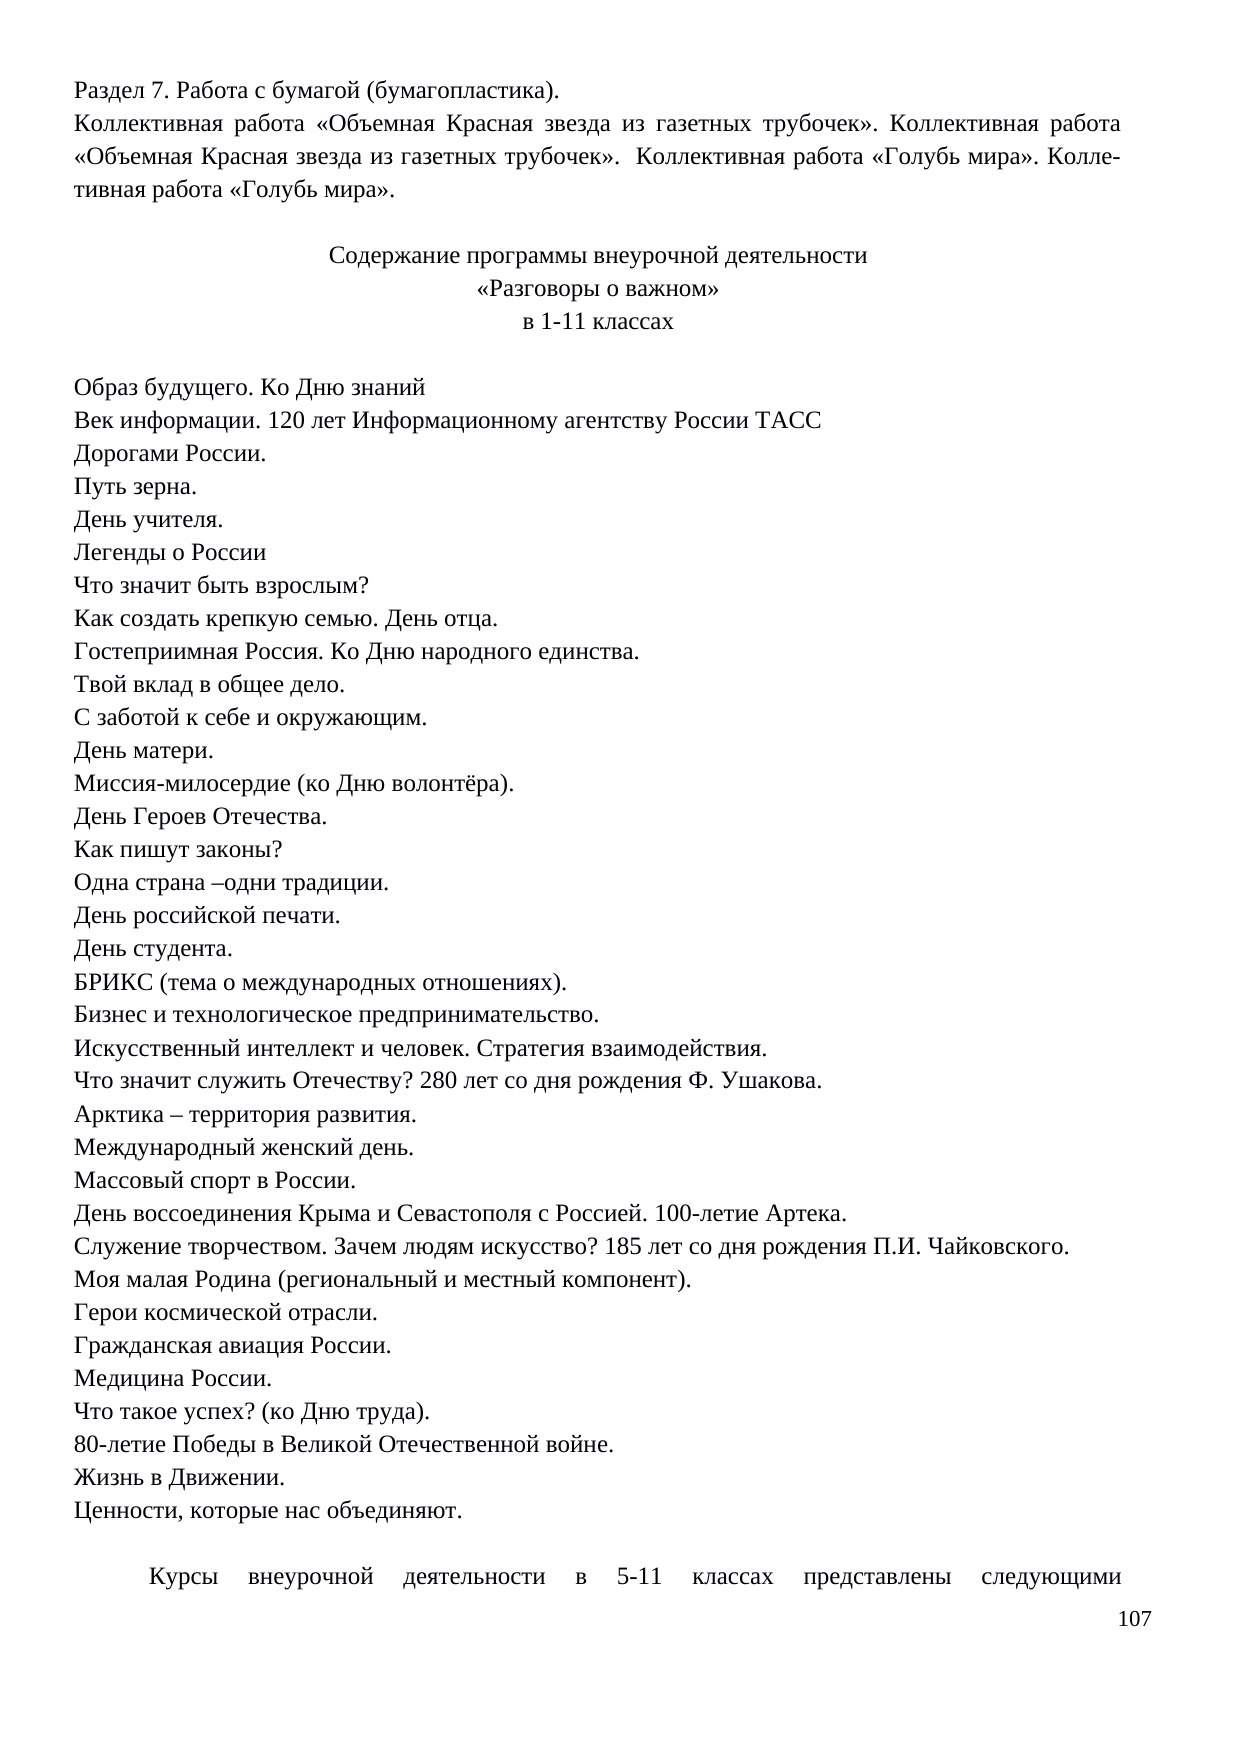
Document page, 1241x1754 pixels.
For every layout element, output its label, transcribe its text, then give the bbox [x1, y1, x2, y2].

text Дорогами России. [74, 438, 1122, 467]
text Моя малая Родина (региональный и местный компонент). [74, 1264, 1122, 1292]
text Массовый спорт в России. [74, 1165, 1122, 1193]
text Путь зерна. [74, 471, 1122, 500]
text Служение творчеством. Зачем людям искусство? 185 лет со дня рождения П.И. Чайковского. [74, 1231, 1122, 1259]
text Миссия-милосердие (ко Дню волонтёра). [74, 768, 1122, 797]
text День воссоединения Крыма и Севастополя с Россией. 100-летие Артека. [74, 1198, 1122, 1226]
text 80-летие Победы в Великой Отечественной войне. [74, 1429, 1122, 1458]
text Как пишут законы? [74, 834, 1122, 863]
text Гражданская авиация России. [74, 1330, 1122, 1358]
text Коллективная работа «Объемная Красная звезда из газетных трубочек». Коллективная работа «Объемная Красная звезда из газетных трубочек». Коллективная работа «Голубь мира». Колле-тивная работа «Голубь мира». [74, 108, 1122, 203]
text Легенды о России [74, 537, 1122, 566]
text Курсы внеурочной деятельности в 5-11 классах представлены следующими [74, 1561, 1122, 1590]
text Твой вклад в общее дело. [74, 669, 1122, 698]
text День Героев Отечества. [74, 801, 1122, 830]
text Век информации. 120 лет Информационному агентству России ТАСС [74, 405, 1122, 434]
text С заботой к себе и окружающим. [74, 702, 1122, 731]
text Герои космической отрасли. [74, 1297, 1122, 1326]
text Раздел 7. Работа с бумагой (бумагопластика). [74, 75, 1122, 104]
text Медицина России. [74, 1363, 1122, 1392]
text Что значит служить Отечеству? 280 лет со дня рождения Ф. Ушакова. [74, 1066, 1122, 1094]
text Что такое успех? (ко Дню труда). [74, 1396, 1122, 1424]
text Как создать крепкую семью. День отца. [74, 603, 1122, 632]
text День студента. [74, 933, 1122, 962]
text День матери. [74, 735, 1122, 764]
text Международный женский день. [74, 1132, 1122, 1160]
text Арктика – территория развития. [74, 1099, 1122, 1127]
text Одна страна –одни традиции. [74, 867, 1122, 896]
text в 1-11 классах [74, 306, 1122, 335]
text Гостеприимная Россия. Ко Дню народного единства. [74, 636, 1122, 665]
text Что значит быть взрослым? [74, 570, 1122, 599]
text День учителя. [74, 504, 1122, 533]
text Бизнес и технологическое предпринимательство. [74, 999, 1122, 1028]
text Содержание программы внеурочной деятельности [74, 240, 1122, 269]
text Искусственный интеллект и человек. Стратегия взаимодействия. [74, 1033, 1122, 1061]
text Жизнь в Движении. [74, 1462, 1122, 1491]
text День российской печати. [74, 901, 1122, 929]
text «Разговоры о важном» [74, 273, 1122, 302]
text БРИКС (тема о международных отношениях). [74, 967, 1122, 995]
text Ценности, которые нас объединяют. [74, 1495, 1122, 1524]
text Образ будущего. Ко Дню знаний [74, 372, 1122, 401]
